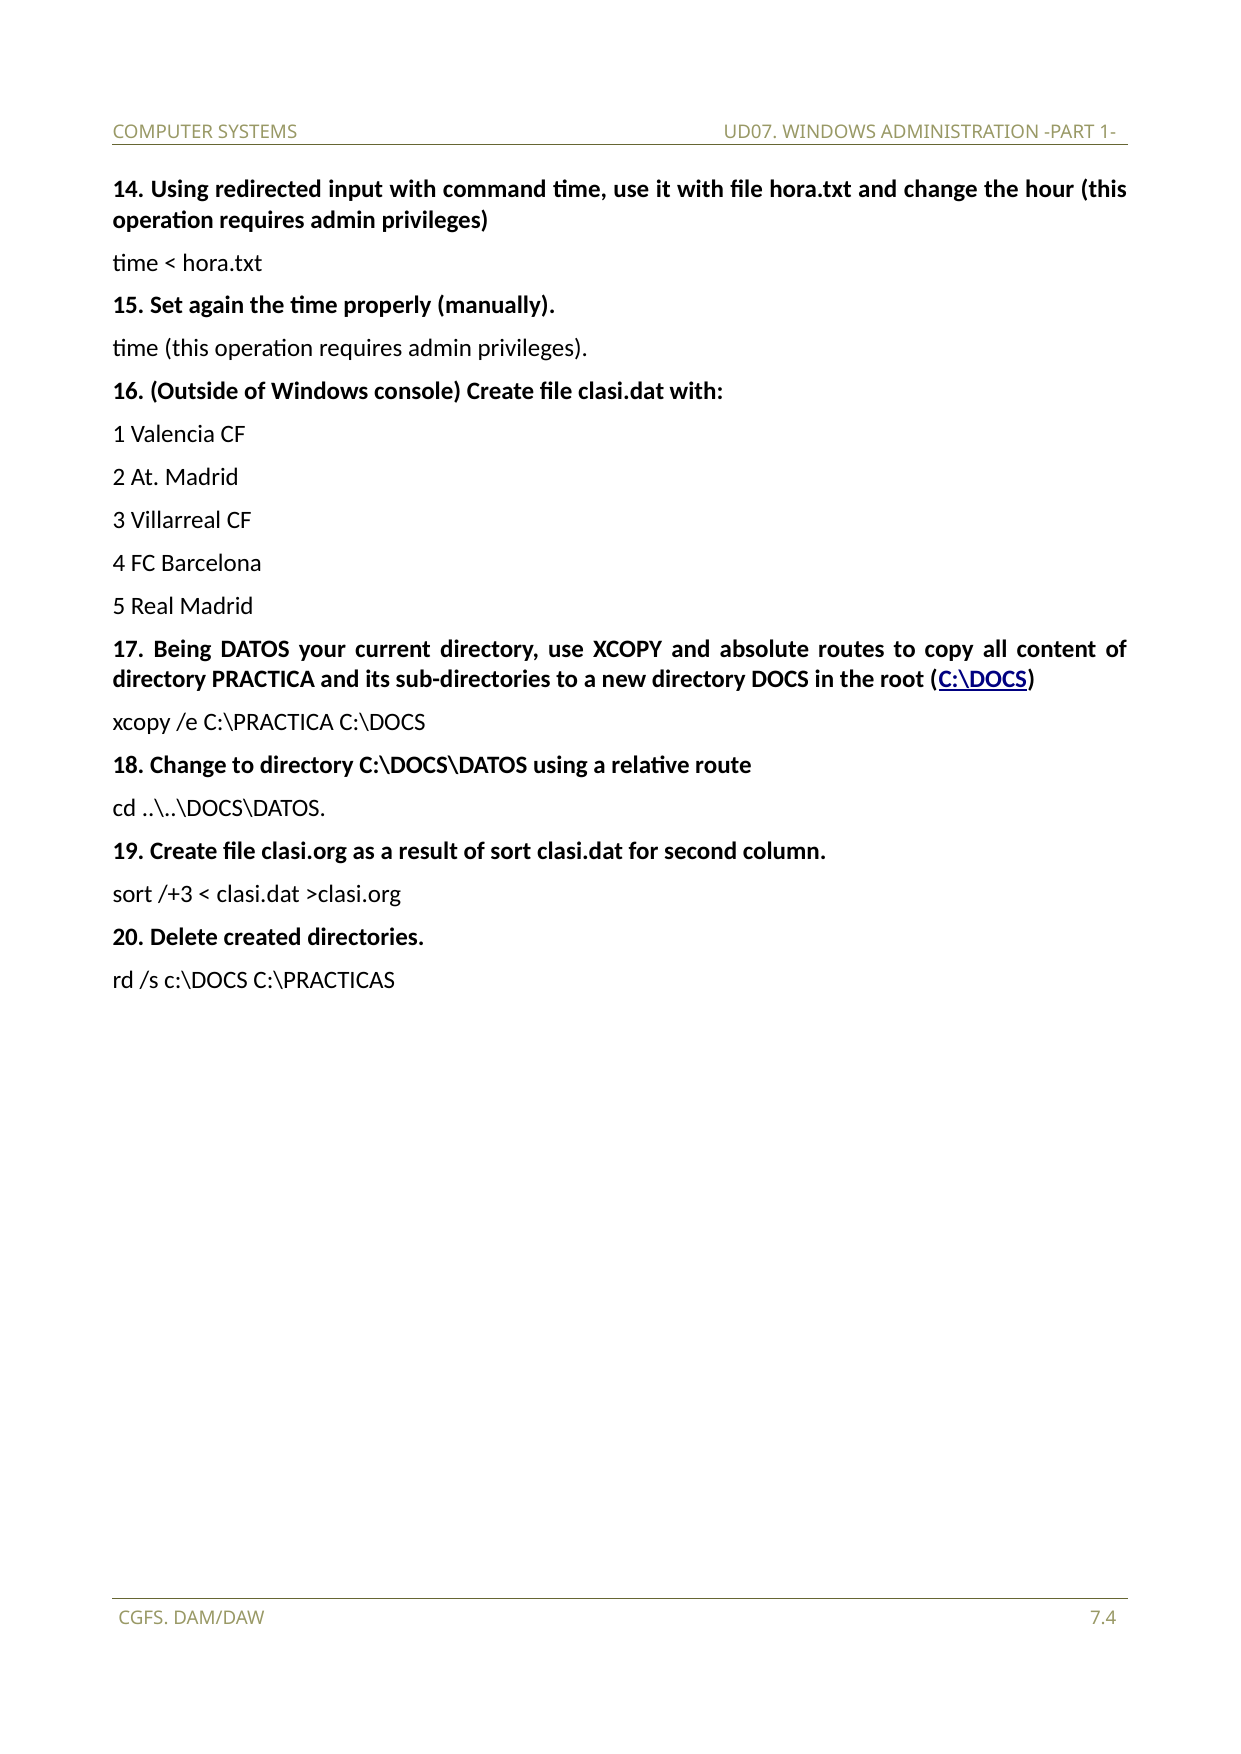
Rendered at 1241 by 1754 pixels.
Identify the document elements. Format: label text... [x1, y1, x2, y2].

text 15. Set again the time properly (manually). [112, 289, 1128, 320]
text 4 FC Barcelona [112, 547, 1128, 578]
text 20. Delete created directories. [112, 921, 1128, 951]
text 16. (Outside of Windows console) Create file clasi.dat with: [112, 375, 1128, 406]
text 5 Real Madrid [112, 590, 1128, 621]
text sort /+3 < clasi.dat >clasi.org [112, 878, 1128, 908]
text 3 Villarreal CF [112, 504, 1128, 535]
text rd /s c:\DOCS C:\PRACTICAS [112, 964, 1128, 994]
text cd ..\..\DOCS\DATOS. [112, 792, 1128, 823]
text 19. Create file clasi.org as a result of sort clasi.dat for second column. [112, 835, 1128, 866]
text 14. Using redirected input with command time, use it with file hora.txt and change the hour (this operation requires admin privileges) [112, 173, 1128, 234]
text time < hora.txt [112, 247, 1128, 277]
text time (this operation requires admin privileges). [112, 332, 1128, 363]
text 18. Change to directory C:\DOCS\DATOS using a relative route [112, 749, 1128, 780]
text 1 Valencia CF [112, 418, 1128, 449]
text 17. Being DATOS your current directory, use XCOPY and absolute routes to copy all content of directory PRACTICA and its sub-directories to a new directory DOCS in the root (C:\DOCS) [112, 633, 1128, 694]
text xcopy /e C:\PRACTICA C:\DOCS [112, 706, 1128, 737]
text 2 At. Madrid [112, 461, 1128, 492]
